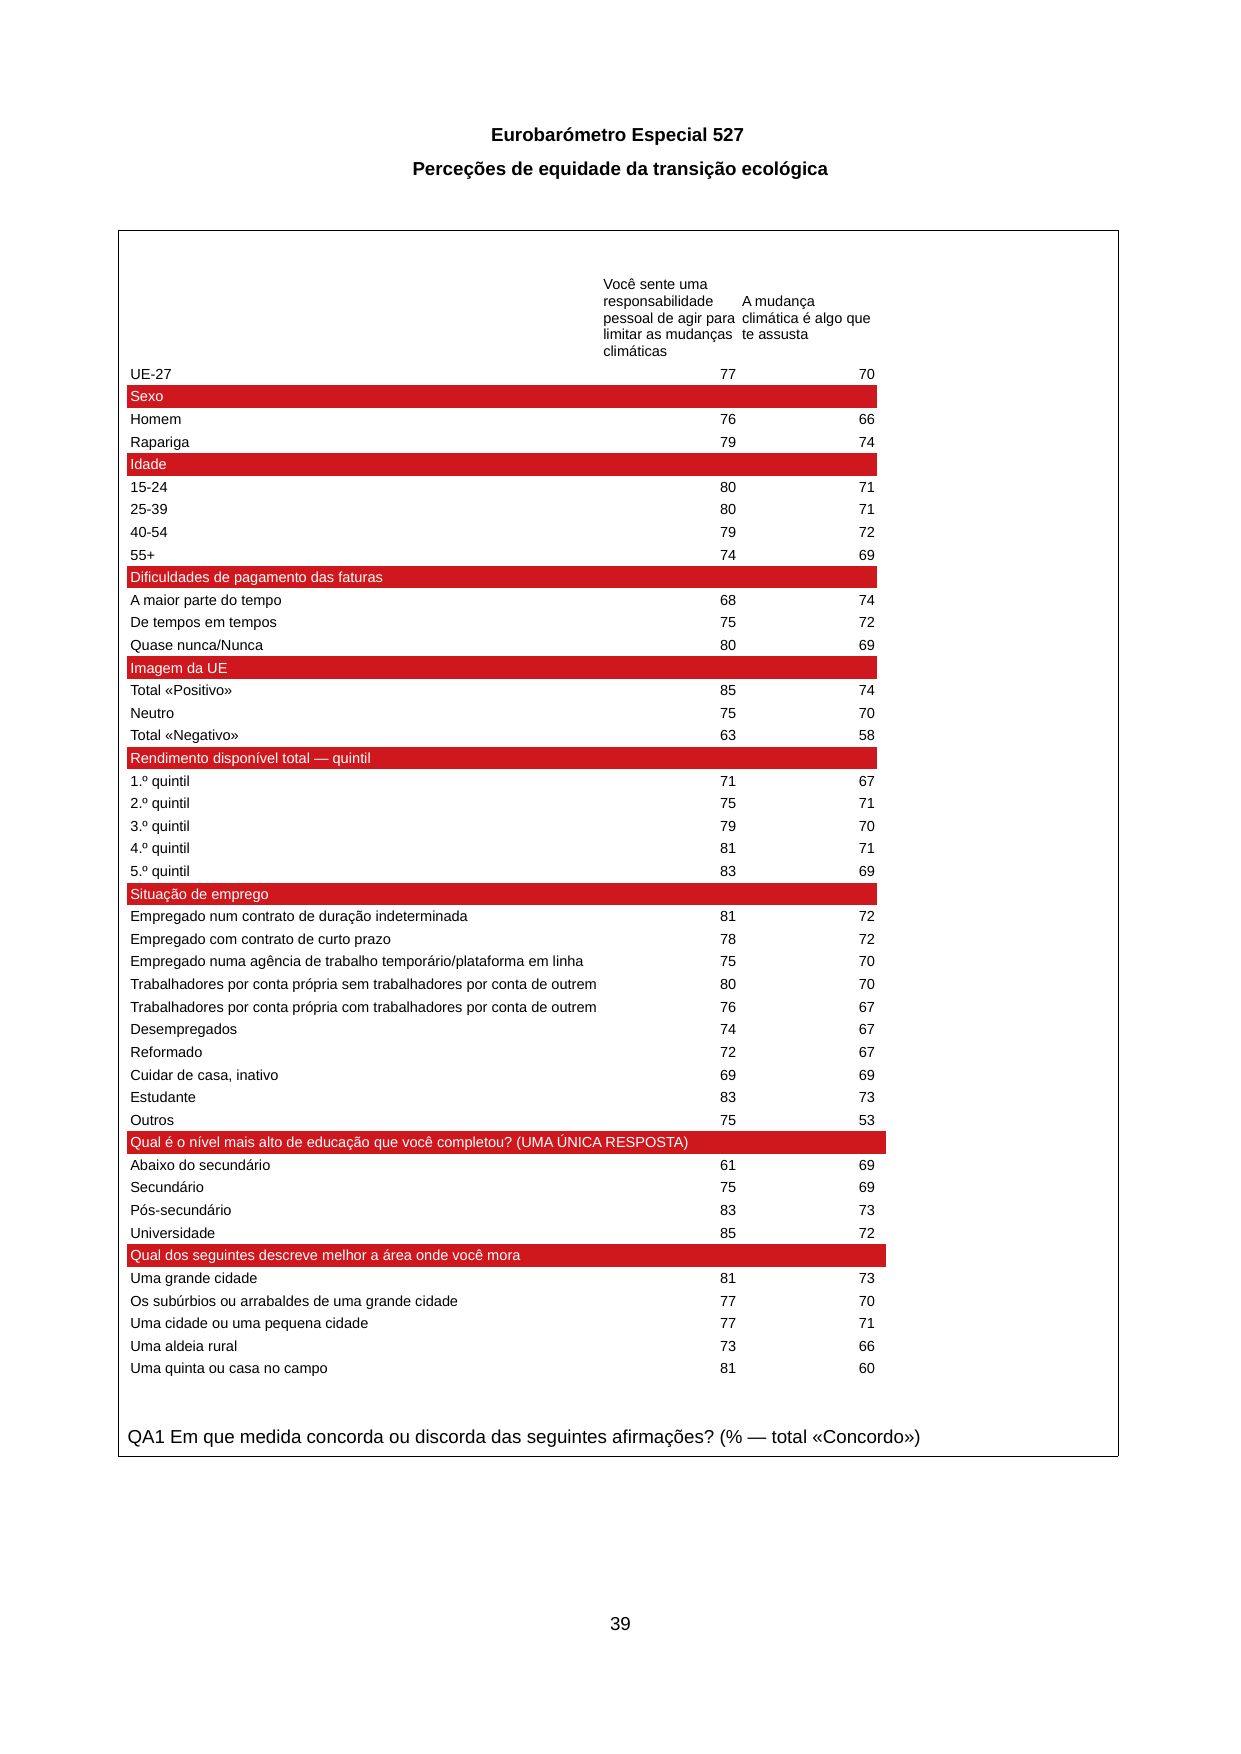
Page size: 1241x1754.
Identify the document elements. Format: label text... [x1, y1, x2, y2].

table_cell 77 [600, 1289, 739, 1312]
table_cell [878, 430, 886, 453]
table_cell 40-54 [127, 521, 600, 543]
table_cell [878, 1267, 886, 1289]
table_cell UE-27 [127, 363, 600, 385]
table_cell Qual dos seguintes descreve melhor a área onde você mora [127, 1244, 886, 1267]
table_cell 81 [600, 837, 739, 860]
table_cell De tempos em tempos [127, 611, 600, 634]
table_cell 25-39 [127, 498, 600, 521]
table_cell 69 [739, 634, 877, 656]
table_cell [878, 385, 886, 408]
table_cell 63 [600, 724, 739, 747]
table_cell 78 [600, 928, 739, 950]
table_cell Qual é o nível mais alto de educação que você completou? (UMA ÚNICA RESPOSTA) [127, 1131, 886, 1154]
table_cell Estudante [127, 1086, 600, 1108]
table_cell Quase nunca/Nunca [127, 634, 600, 656]
table_cell 81 [600, 1357, 739, 1380]
table_cell 73 [739, 1086, 877, 1108]
table_cell [878, 1041, 886, 1063]
table_cell [878, 883, 886, 905]
table_cell 72 [739, 905, 877, 928]
table_cell 76 [600, 995, 739, 1018]
table_cell [878, 815, 886, 837]
table_cell [878, 747, 886, 769]
table_cell Rendimento disponível total — quintil [127, 747, 877, 769]
table_cell 71 [600, 769, 739, 792]
table_cell 75 [600, 611, 739, 634]
table_cell [878, 1086, 886, 1108]
table_cell 69 [739, 860, 877, 882]
table_cell 1.º quintil [127, 769, 600, 792]
table_cell 80 [600, 476, 739, 498]
table_cell 71 [739, 476, 877, 498]
table_cell 77 [600, 1312, 739, 1334]
table_cell 15-24 [127, 476, 600, 498]
table_header Você sente uma responsabilidade pessoal de agir para limitar as mudanças climáticas [600, 273, 739, 362]
table_cell 72 [739, 928, 877, 950]
table_cell 55+ [127, 543, 600, 566]
table_cell [878, 1154, 886, 1176]
table_cell 85 [600, 1221, 739, 1244]
table_cell [878, 1199, 886, 1221]
table_header A mudança climática é algo que te assusta [739, 273, 877, 362]
table_cell [878, 611, 886, 634]
table_cell [878, 408, 886, 430]
table_cell 81 [600, 905, 739, 928]
table_cell 73 [739, 1267, 877, 1289]
table_cell 80 [600, 973, 739, 995]
table_cell [878, 1357, 886, 1380]
table_cell 74 [600, 1018, 739, 1041]
table_cell 74 [739, 430, 877, 453]
table_cell 72 [739, 1221, 877, 1244]
table_cell 70 [739, 702, 877, 724]
table_cell Cuidar de casa, inativo [127, 1063, 600, 1086]
table_cell [878, 769, 886, 792]
table_cell 61 [600, 1154, 739, 1176]
table_header [878, 273, 886, 362]
table_cell Total «Negativo» [127, 724, 600, 747]
table_cell 71 [739, 792, 877, 814]
table_cell 60 [739, 1357, 877, 1380]
table_cell 68 [600, 589, 739, 611]
table_cell Situação de emprego [127, 883, 877, 905]
table_cell [878, 1221, 886, 1244]
table_cell 85 [600, 679, 739, 702]
table_cell Empregado num contrato de duração indeterminada [127, 905, 600, 928]
table_cell Secundário [127, 1176, 600, 1199]
table_cell 75 [600, 1109, 739, 1131]
table_cell 3.º quintil [127, 815, 600, 837]
table_cell Empregado com contrato de curto prazo [127, 928, 600, 950]
table_cell 83 [600, 1086, 739, 1108]
table_cell 70 [739, 363, 877, 385]
table_cell 75 [600, 950, 739, 973]
table_cell [878, 1063, 886, 1086]
table_cell [878, 656, 886, 679]
table_cell [878, 476, 886, 498]
table_cell 72 [739, 611, 877, 634]
table_cell Uma quinta ou casa no campo [127, 1357, 600, 1380]
table_cell 53 [739, 1109, 877, 1131]
table_cell 70 [739, 950, 877, 973]
table_cell [878, 928, 886, 950]
table_cell [878, 521, 886, 543]
table_cell Trabalhadores por conta própria com trabalhadores por conta de outrem [127, 995, 600, 1018]
table_cell 75 [600, 792, 739, 814]
table_cell 75 [600, 1176, 739, 1199]
table_cell 2.º quintil [127, 792, 600, 814]
table_cell Uma cidade ou uma pequena cidade [127, 1312, 600, 1334]
table_cell 76 [600, 408, 739, 430]
table_cell 67 [739, 1018, 877, 1041]
table_cell 77 [600, 363, 739, 385]
table_cell 83 [600, 860, 739, 882]
table_cell [878, 453, 886, 476]
table_cell 73 [600, 1335, 739, 1357]
table_cell Uma aldeia rural [127, 1335, 600, 1357]
table_cell [878, 589, 886, 611]
table_cell [878, 905, 886, 928]
table_cell [878, 679, 886, 702]
table_cell 80 [600, 634, 739, 656]
table_cell [878, 1176, 886, 1199]
table_cell [878, 973, 886, 995]
table_cell 71 [739, 837, 877, 860]
table_cell Reformado [127, 1041, 600, 1063]
table_cell Idade [127, 453, 877, 476]
table_cell Uma grande cidade [127, 1267, 600, 1289]
table_cell Trabalhadores por conta própria sem trabalhadores por conta de outrem [127, 973, 600, 995]
table_cell 75 [600, 702, 739, 724]
table_cell 66 [739, 408, 877, 430]
table_cell Neutro [127, 702, 600, 724]
table_cell Rapariga [127, 430, 600, 453]
table_cell Outros [127, 1109, 600, 1131]
table_cell 69 [739, 543, 877, 566]
table_cell 79 [600, 521, 739, 543]
table_cell [878, 837, 886, 860]
table_cell Pós-secundário [127, 1199, 600, 1221]
table_cell 67 [739, 995, 877, 1018]
table_cell 4.º quintil [127, 837, 600, 860]
table_cell 74 [739, 679, 877, 702]
table_cell 69 [739, 1154, 877, 1176]
table_cell 70 [739, 815, 877, 837]
table_cell 73 [739, 1199, 877, 1221]
table_header [127, 273, 600, 362]
table_cell 70 [739, 973, 877, 995]
table_cell 74 [739, 589, 877, 611]
table_cell 80 [600, 498, 739, 521]
table_cell [878, 543, 886, 566]
table_cell [878, 792, 886, 814]
table_cell 74 [600, 543, 739, 566]
table_cell [878, 634, 886, 656]
table_cell 69 [739, 1063, 877, 1086]
table_cell A maior parte do tempo [127, 589, 600, 611]
table_cell [878, 1335, 886, 1357]
table_cell 72 [739, 521, 877, 543]
table_cell 66 [739, 1335, 877, 1357]
table_cell [878, 950, 886, 973]
table_cell 79 [600, 815, 739, 837]
table_cell Abaixo do secundário [127, 1154, 600, 1176]
table_cell [878, 702, 886, 724]
table_cell 67 [739, 1041, 877, 1063]
table_cell [878, 1109, 886, 1131]
table_cell 5.º quintil [127, 860, 600, 882]
table_cell Os subúrbios ou arrabaldes de uma grande cidade [127, 1289, 600, 1312]
table_cell 69 [739, 1176, 877, 1199]
table_cell [878, 566, 886, 588]
table_cell [878, 1312, 886, 1334]
table_cell Sexo [127, 385, 877, 408]
table_cell 67 [739, 769, 877, 792]
table_cell 81 [600, 1267, 739, 1289]
table_cell 71 [739, 1312, 877, 1334]
table_cell [878, 498, 886, 521]
table_cell Dificuldades de pagamento das faturas [127, 566, 877, 588]
table_cell [878, 1018, 886, 1041]
table_cell 83 [600, 1199, 739, 1221]
table_cell 71 [739, 498, 877, 521]
table_cell 69 [600, 1063, 739, 1086]
table_cell Imagem da UE [127, 656, 877, 679]
table_cell [878, 995, 886, 1018]
table_cell Homem [127, 408, 600, 430]
table_cell 58 [739, 724, 877, 747]
table_cell [878, 724, 886, 747]
table_cell 70 [739, 1289, 877, 1312]
table_cell Empregado numa agência de trabalho temporário/plataforma em linha [127, 950, 600, 973]
table_cell [878, 860, 886, 882]
table_cell 79 [600, 430, 739, 453]
table_cell Universidade [127, 1221, 600, 1244]
table_cell [878, 1289, 886, 1312]
table_cell [878, 363, 886, 385]
table_cell Total «Positivo» [127, 679, 600, 702]
text QA1 Em que medida concorda ou discorda das seguintes afirmações? (% — total «Concordo») [127, 1426, 1109, 1447]
table_cell 72 [600, 1041, 739, 1063]
table_cell Desempregados [127, 1018, 600, 1041]
